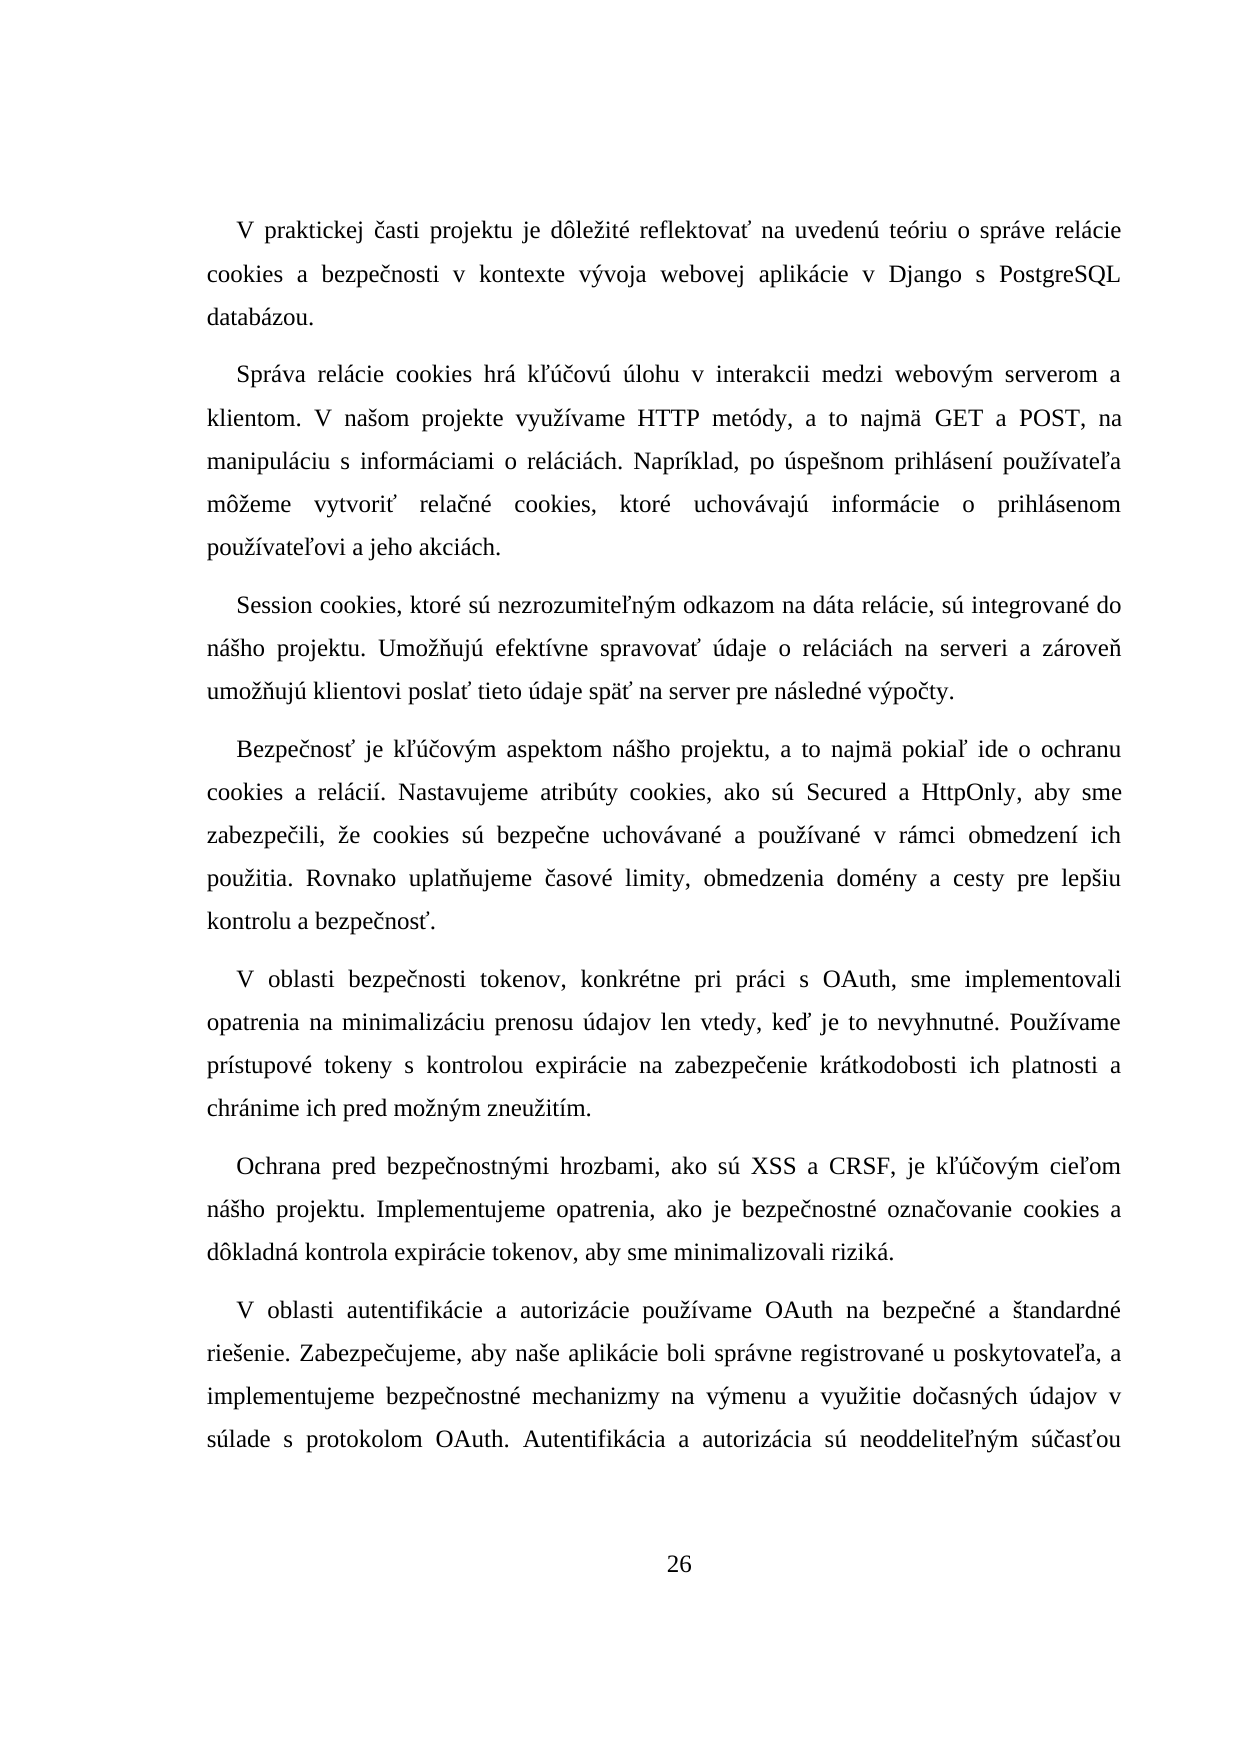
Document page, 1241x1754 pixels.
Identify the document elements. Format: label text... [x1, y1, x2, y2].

text V oblasti bezpečnosti tokenov, konkrétne pri práci s OAuth, sme implementovali opatrenia na minimalizáciu prenosu údajov len vtedy, keď je to nevyhnutné. Používame prístupové tokeny s kontrolou expirácie na zabezpečenie krátkodobosti ich platnosti a chránime ich pred možným zneužitím. [207, 964, 1122, 1122]
text Session cookies, ktoré sú nezrozumiteľným odkazom na dáta relácie, sú integrované do nášho projektu. Umožňujú efektívne spravovať údaje o reláciách na serveri a zároveň umožňujú klientovi poslať tieto údaje späť na server pre následné výpočty. [207, 590, 1122, 705]
text Bezpečnosť je kľúčovým aspektom nášho projektu, a to najmä pokiaľ ide o ochranu cookies a relácií. Nastavujeme atribúty cookies, ako sú Secured a HttpOnly, aby sme zabezpečili, že cookies sú bezpečne uchovávané a používané v rámci obmedzení ich použitia. Rovnako uplatňujeme časové limity, obmedzenia domény a cesty pre lepšiu kontrolu a bezpečnosť. [207, 734, 1122, 935]
text Ochrana pred bezpečnostnými hrozbami, ako sú XSS a CRSF, je kľúčovým cieľom nášho projektu. Implementujeme opatrenia, ako je bezpečnostné označovanie cookies a dôkladná kontrola expirácie tokenov, aby sme minimalizovali riziká. [207, 1151, 1122, 1266]
text Správa relácie cookies hrá kľúčovú úlohu v interakcii medzi webovým serverom a klientom. V našom projekte využívame HTTP metódy, a to najmä GET a POST, na manipuláciu s informáciami o reláciách. Napríklad, po úspešnom prihlásení používateľa môžeme vytvoriť relačné cookies, ktoré uchovávajú informácie o prihlásenom používateľovi a jeho akciách. [207, 359, 1122, 561]
text V oblasti autentifikácie a autorizácie používame OAuth na bezpečné a štandardné riešenie. Zabezpečujeme, aby naše aplikácie boli správne registrované u poskytovateľa, a implementujeme bezpečnostné mechanizmy na výmenu a využitie dočasných údajov v súlade s protokolom OAuth. Autentifikácia a autorizácia sú neoddeliteľným súčasťou [207, 1295, 1122, 1453]
text V praktickej časti projektu je dôležité reflektovať na uvedenú teóriu o správe relácie cookies a bezpečnosti v kontexte vývoja webovej aplikácie v Django s PostgreSQL databázou. [207, 216, 1122, 331]
